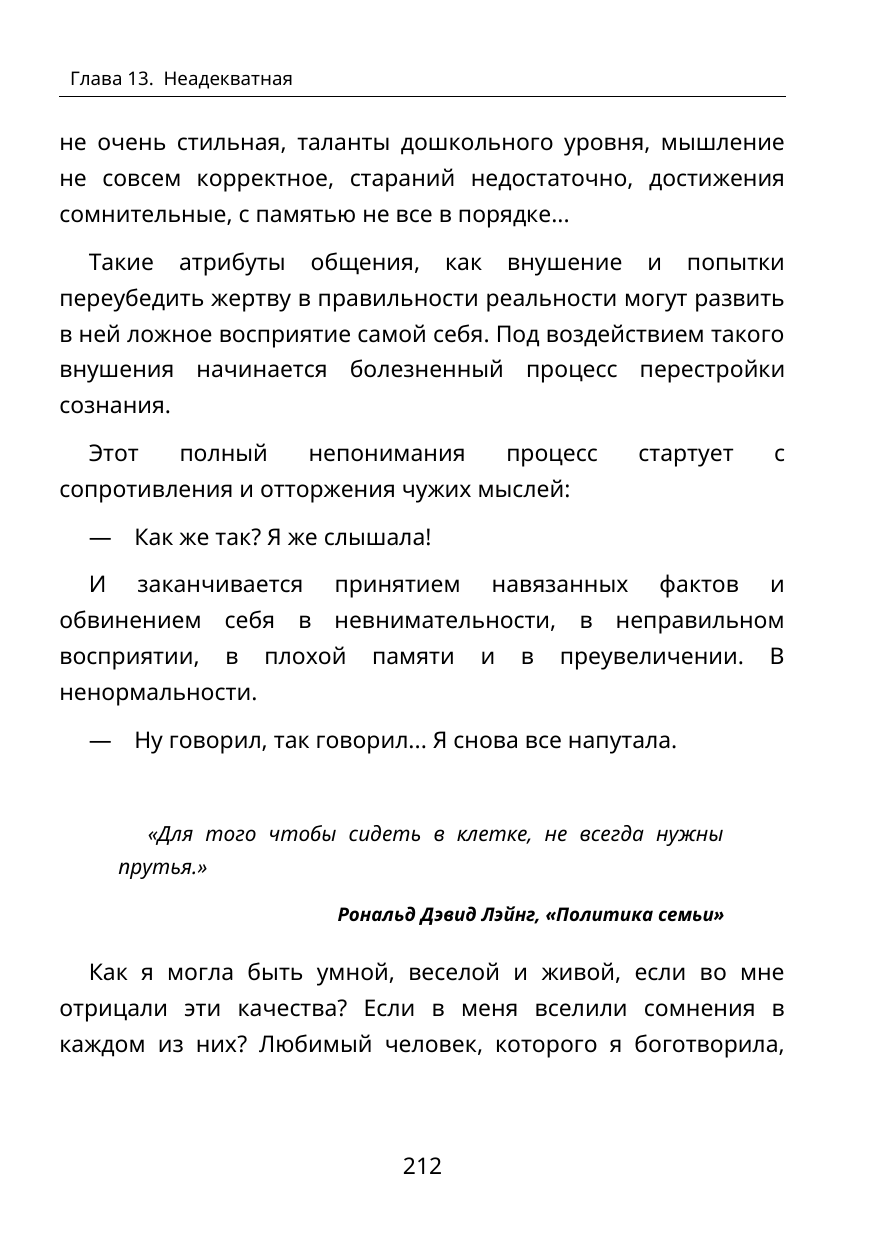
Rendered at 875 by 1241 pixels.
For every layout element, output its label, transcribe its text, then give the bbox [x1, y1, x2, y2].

text «Для того чтобы сидеть в клетке, не всегда нужны прутья.» [118, 819, 726, 880]
text И заканчивается принятием навязанных фактов и обвинением себя в невнимательности, в неправильном восприятии, в плохой памяти и в преувеличении. В ненормальности. [59, 568, 786, 707]
text Такие атрибуты общения, как внушение и попытки переубедить жертву в правильности реальности могут развить в ней ложное восприятие самой себя. Под воздействием такого внушения начинается болезненный процесс перестройки сознания. [59, 246, 786, 421]
text Как я могла быть умной, веселой и живой, если во мне отрицали эти качества? Если в меня вселили сомнения в каждом из них? Любимый человек, которого я боготворила, [59, 956, 786, 1059]
list Как же так? Я же слышала! [59, 521, 786, 552]
text Этот полный непонимания процесс стартует с сопротивления и отторжения чужих мыслей: [59, 437, 786, 504]
text не очень стильная, таланты дошкольного уровня, мышление не совсем корректное, стараний недостаточно, достижения сомнительные, с памятью не все в порядке... [59, 126, 786, 229]
list Ну говорил, так говорил... Я снова все напутала. [59, 724, 786, 755]
text Рональд Дэвид Лэйнг, «Политика семьи» [118, 896, 726, 926]
